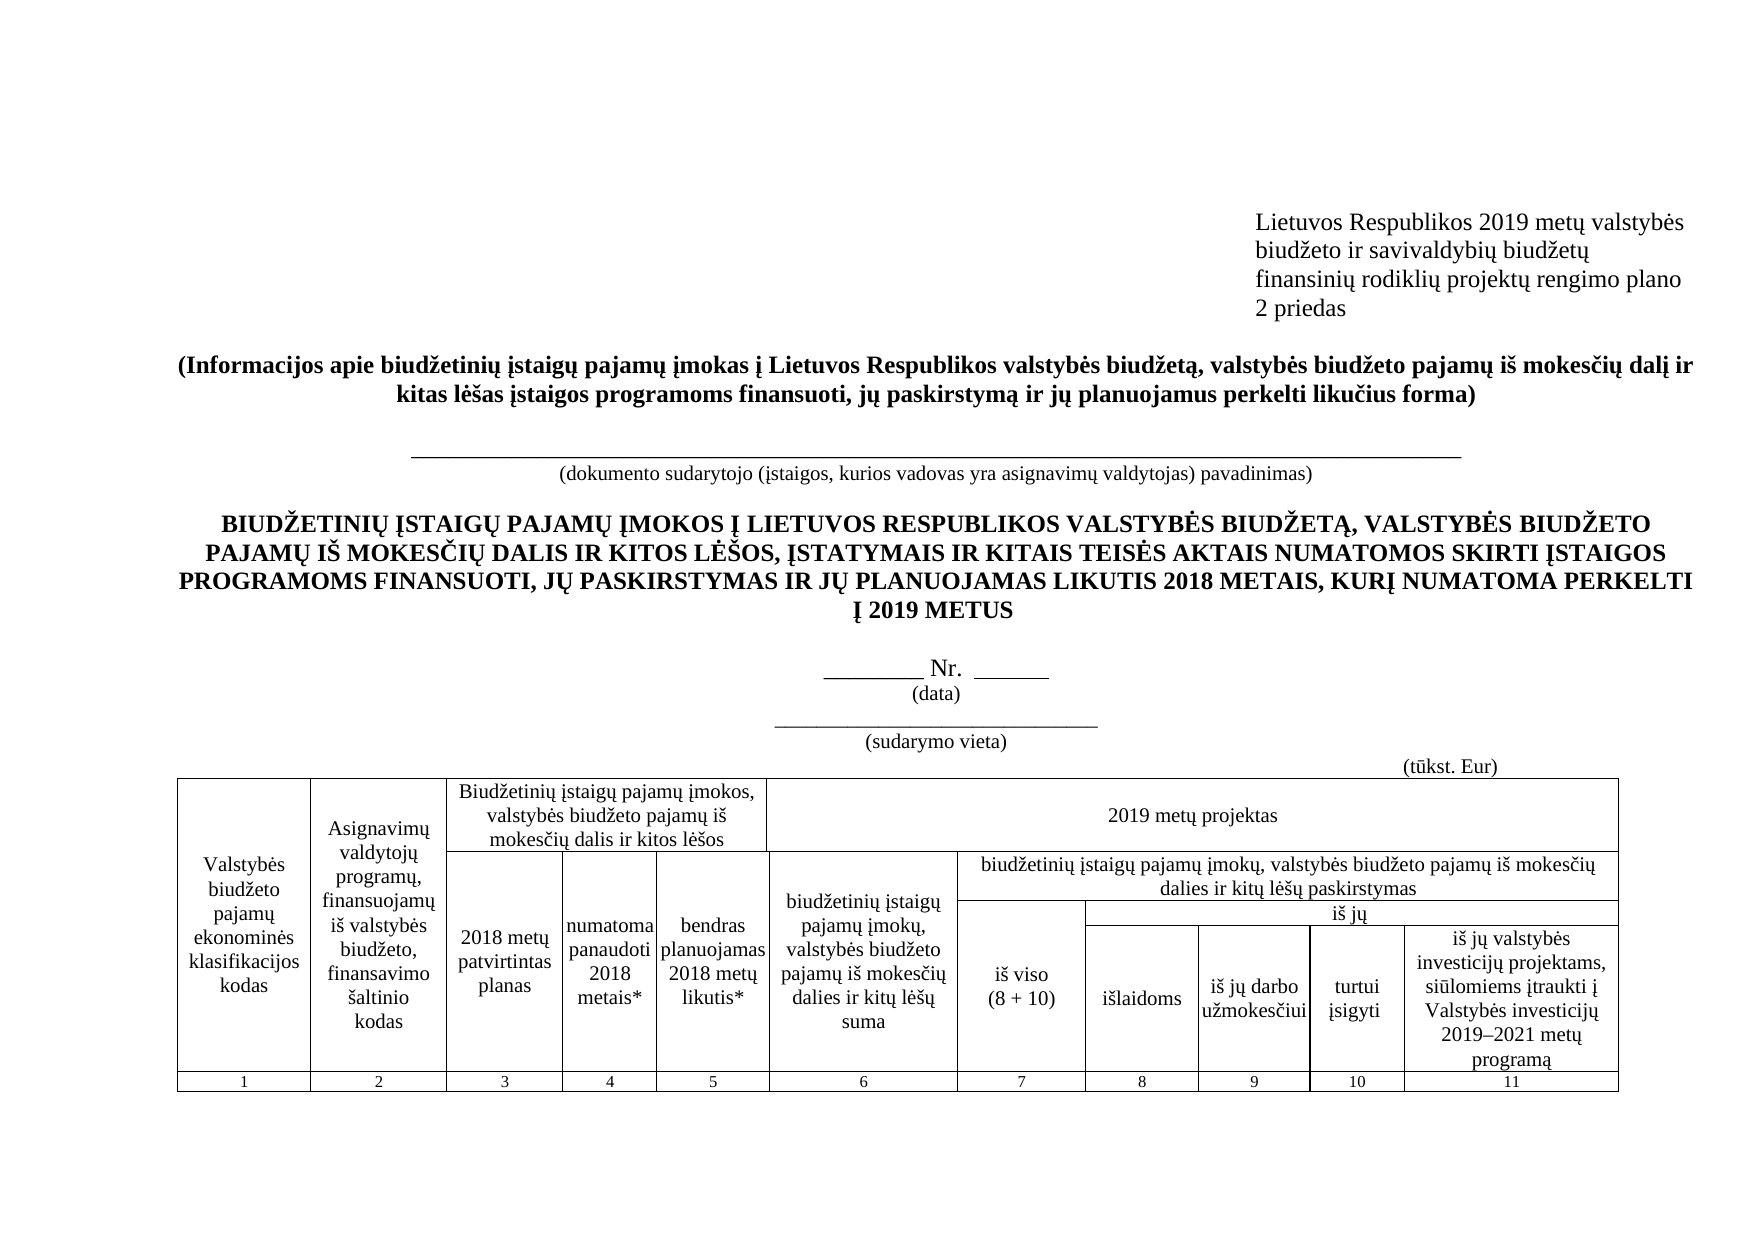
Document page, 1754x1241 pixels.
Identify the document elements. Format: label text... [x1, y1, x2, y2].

table_cell 4 [563, 1072, 656, 1091]
table_cell 6 [770, 1072, 957, 1091]
text (dokumento sudarytojo (įstaigos, kurios vadovas yra asignavimų valdytojas) pavadinimas) [177, 461, 1695, 485]
text finansinių rodiklių projektų rengimo plano [1255, 264, 1695, 293]
table_header 2019 metų projektas [767, 779, 1618, 851]
table_cell 5 [657, 1072, 769, 1091]
table_cell numatoma panaudoti 2018 metais* [563, 852, 656, 1071]
text Lietuvos Respublikos 2019 metų valstybės [1255, 207, 1695, 235]
table_cell turtui įsigyti [1311, 926, 1404, 1071]
table_cell biudžetinių įstaigų pajamų įmokų, valstybės biudžeto pajamų iš mokesčių dalies ir kitų lėšų paskirstymas [958, 852, 1618, 900]
text 2 priedas [1255, 293, 1695, 322]
text (Informacijos apie biudžetinių įstaigų pajamų įmokas į Lietuvos Respublikos valstybės biudžetą, valstybės biudžeto pajamų iš mokesčių dalį ir kitas lėšas įstaigos programoms finansuoti, jų paskirstymą ir jų planuojamus perkelti likučius forma) [177, 350, 1695, 408]
table_cell biudžetinių įstaigų pajamų įmokų, valstybės biudžeto pajamų iš mokesčių dalies ir kitų lėšų suma [770, 852, 957, 1071]
text (data) [177, 681, 1695, 705]
table_cell iš viso (8 + 10) [958, 901, 1085, 1071]
text (sudarymo vieta) [177, 729, 1695, 753]
table_cell 10 [1311, 1072, 1404, 1091]
table_header Valstybės biudžeto pajamų ekonominės klasifikacijos kodas [178, 779, 310, 1071]
table_header Asignavimų valdytojų programų, finansuojamų iš valstybės biudžeto, finansavimo šaltinio kodas [311, 779, 446, 1071]
text ________ Nr. [177, 653, 1695, 681]
text _______________________________ [177, 705, 1695, 729]
table_cell bendras planuojamas 2018 metų likutis* [657, 852, 769, 1071]
table_cell iš jų valstybės investicijų projektams, siūlomiems įtraukti į Valstybės investicijų 2019–2021 metų programą [1405, 926, 1618, 1071]
table_cell iš jų [1086, 901, 1618, 925]
table_cell 9 [1199, 1072, 1309, 1091]
table_cell 1 [178, 1072, 310, 1091]
table_cell iš jų darbo užmokesčiui [1199, 926, 1309, 1071]
text biudžeto ir savivaldybių biudžetų [1255, 235, 1695, 264]
text ____________________________________________________________________________________ [177, 432, 1695, 461]
text BIUDŽETINIŲ ĮSTAIGŲ PAJAMŲ ĮMOKOS Į Lietuvos Respublikos VALSTYBĖS BIUDŽETĄ, VALSTYBĖS BIUDŽETO PAJAMŲ IŠ MOKESČIŲ DALIS IR KITOS LĖŠOS, ĮSTATYMAIS IR KITAIS TEISĖS AKTAIS NUMATOMOS SKIRTI ĮSTAIGOS PROGRAMOMS FINANSUOTI, JŲ PASKIRSTYMAS IR JŲ PLANUOJAMAS LIKUTIS 2018 METAIS, KURĮ NUMATOMA PERKELTI Į 2019 METUS [177, 509, 1695, 624]
table_cell išlaidoms [1086, 926, 1198, 1071]
table_cell 11 [1405, 1072, 1618, 1091]
table_cell 3 [447, 1072, 562, 1091]
table_cell 2018 metų patvirtintas planas [447, 852, 562, 1071]
table_cell 7 [958, 1072, 1085, 1091]
table_header Biudžetinių įstaigų pajamų įmokos, valstybės biudžeto pajamų iš mokesčių dalis ir kitos lėšos [447, 779, 766, 851]
table_cell 2 [311, 1072, 446, 1091]
text (tūkst. Eur) [177, 753, 1695, 778]
table_cell 8 [1086, 1072, 1198, 1091]
